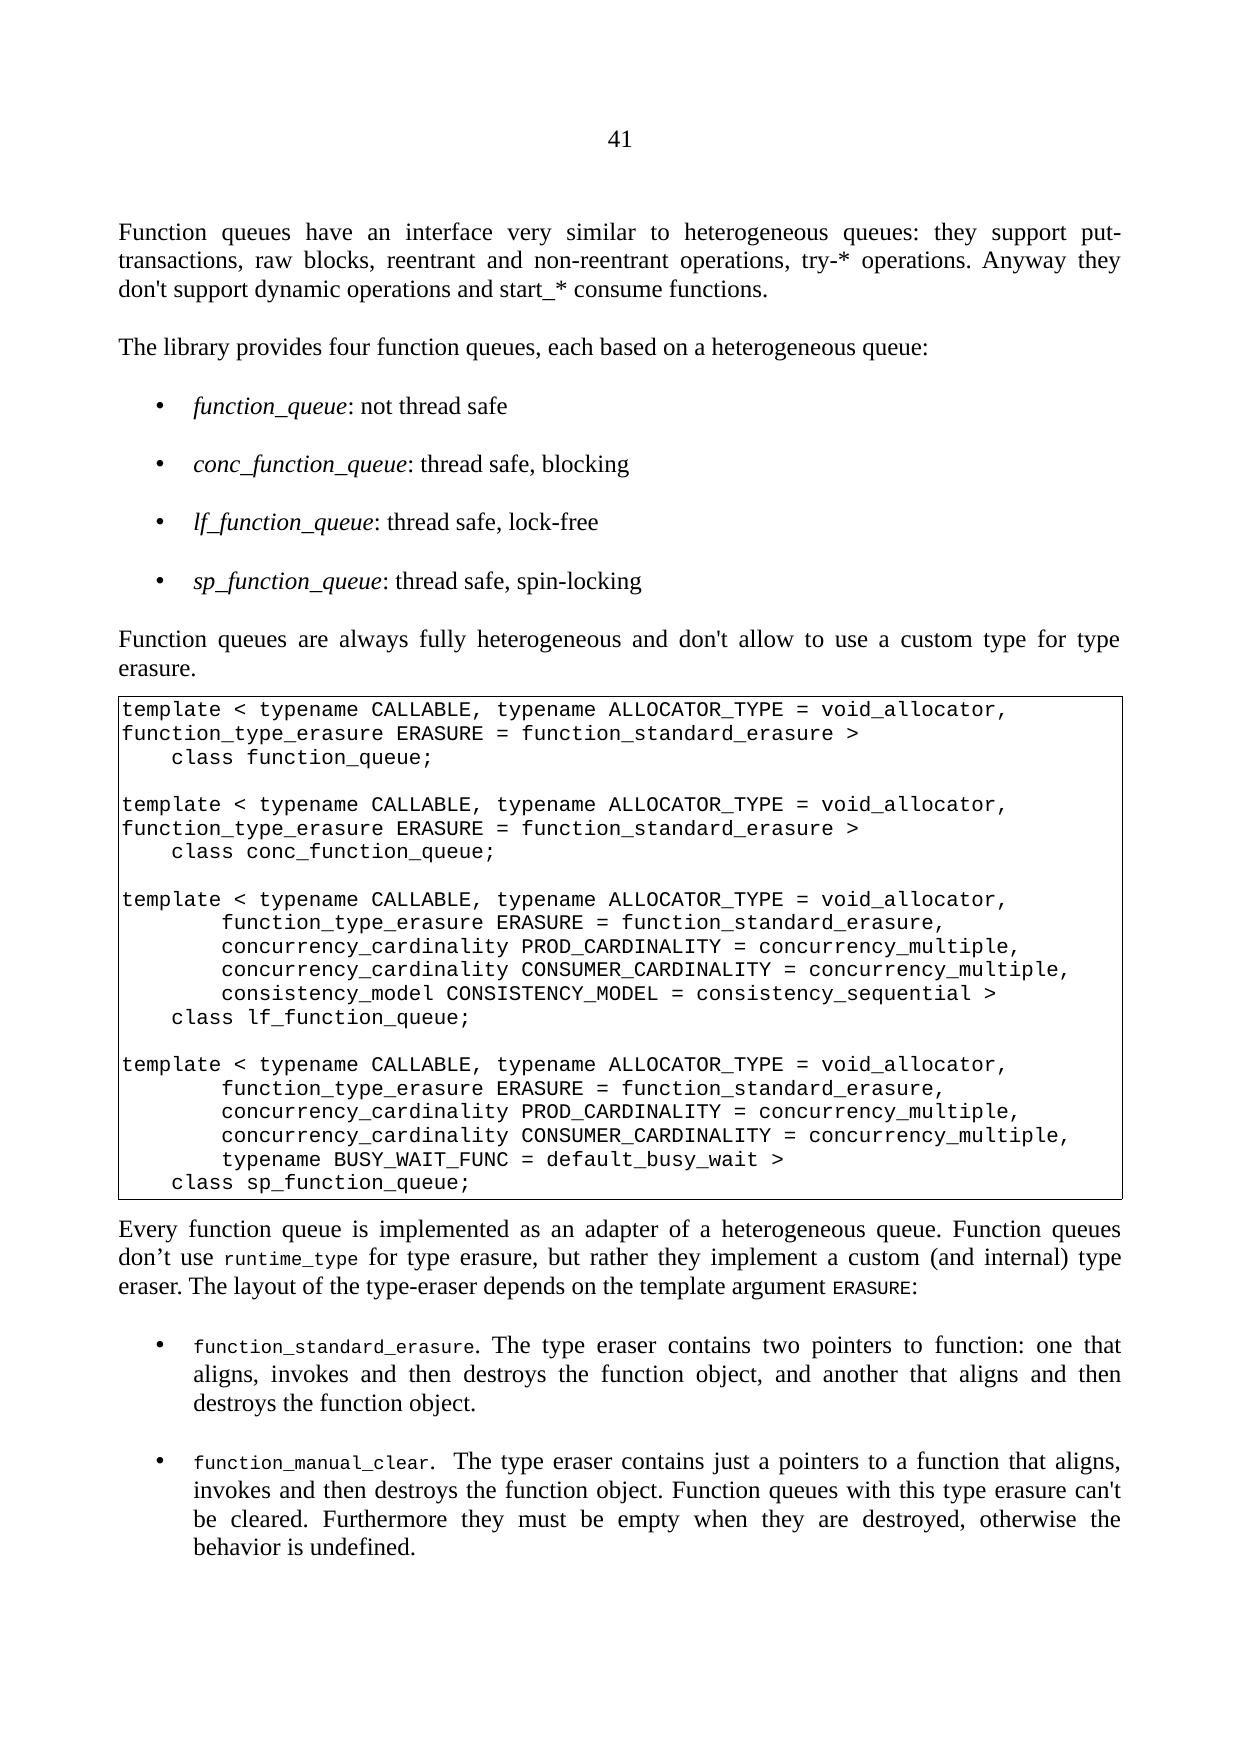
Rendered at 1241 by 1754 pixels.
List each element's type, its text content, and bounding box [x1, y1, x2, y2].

list function_standard_erasure. The type eraser contains two pointers to function: one that aligns, invokes and then destroys the function object, and another that aligns and then destroys the function object. [156, 1330, 1122, 1416]
text Function queues have an interface very similar to heterogeneous queues: they support put-transactions, raw blocks, reentrant and non-reentrant operations, try-* operations. Anyway they don't support dynamic operations and start_* consume functions. [118, 217, 1122, 303]
text Every function queue is implemented as an adapter of a heterogeneous queue. Function queues don’t use runtime_type for type erasure, but rather they implement a custom (and internal) type eraser. The layout of the type-eraser depends on the template argument ERASURE: [118, 1214, 1122, 1300]
text template < typename CALLABLE, typename ALLOCATOR_TYPE = void_allocator, [119, 1051, 1122, 1075]
text concurrency_cardinality PROD_CARDINALITY = concurrency_multiple, [119, 1098, 1122, 1122]
text class function_queue; [119, 744, 1122, 770]
text class lf_function_queue; [119, 1004, 1122, 1030]
text consistency_model CONSISTENCY_MODEL = consistency_sequential > [119, 980, 1122, 1004]
text typename BUSY_WAIT_FUNC = default_busy_wait > [119, 1146, 1122, 1169]
text template < typename CALLABLE, typename ALLOCATOR_TYPE = void_allocator, function_type_erasure ERASURE = function_standard_erasure > [119, 791, 1122, 838]
text function_type_erasure ERASURE = function_standard_erasure, [119, 1075, 1122, 1098]
list conc_function_queue: thread safe, blocking [156, 449, 1122, 478]
text function_type_erasure ERASURE = function_standard_erasure, [119, 909, 1122, 933]
text concurrency_cardinality CONSUMER_CARDINALITY = concurrency_multiple, [119, 1122, 1122, 1146]
text class sp_function_queue; [119, 1169, 1122, 1199]
text template < typename CALLABLE, typename ALLOCATOR_TYPE = void_allocator, function_type_erasure ERASURE = function_standard_erasure > [119, 697, 1122, 744]
list function_manual_clear. The type eraser contains just a pointers to a function that aligns, invokes and then destroys the function object. Function queues with this type erasure can't be cleared. Furthermore they must be empty when they are destroyed, otherwise the behavior is undefined. [156, 1446, 1122, 1561]
text The library provides four function queues, each based on a heterogeneous queue: [118, 332, 1122, 361]
text concurrency_cardinality PROD_CARDINALITY = concurrency_multiple, [119, 933, 1122, 956]
list lf_function_queue: thread safe, lock-free [156, 507, 1122, 536]
list function_queue: not thread safe [156, 391, 1122, 419]
text concurrency_cardinality CONSUMER_CARDINALITY = concurrency_multiple, [119, 956, 1122, 980]
list sp_function_queue: thread safe, spin-locking [156, 566, 1122, 594]
text template < typename CALLABLE, typename ALLOCATOR_TYPE = void_allocator, [119, 886, 1122, 909]
text class conc_function_queue; [119, 838, 1122, 865]
text Function queues are always fully heterogeneous and don't allow to use a custom type for type erasure. [118, 624, 1122, 682]
